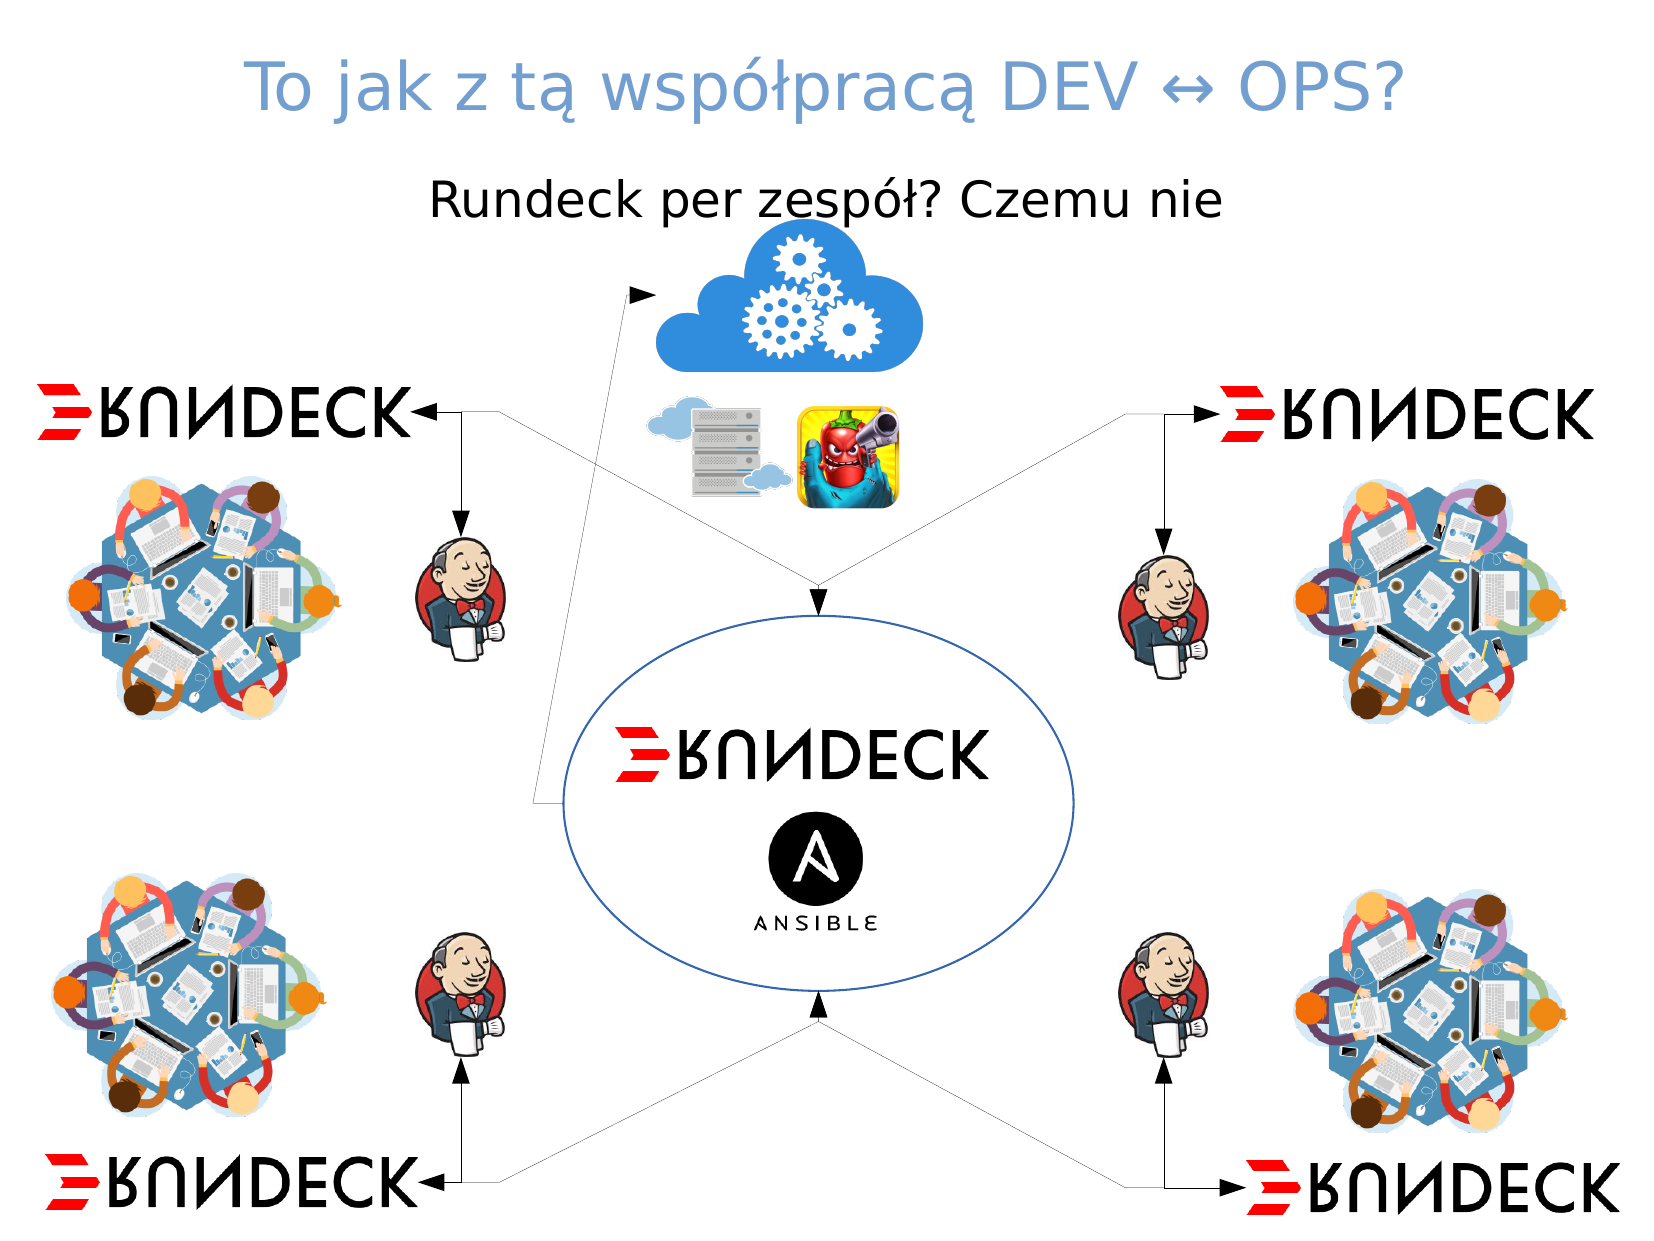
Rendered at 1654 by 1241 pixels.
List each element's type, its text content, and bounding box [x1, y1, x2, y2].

picture [37, 384, 411, 440]
picture [415, 932, 506, 1058]
picture [1215, 889, 1647, 1133]
picture [1220, 386, 1594, 442]
picture [795, 404, 901, 511]
picture [1118, 932, 1209, 1058]
picture [615, 727, 989, 782]
picture [0, 873, 406, 1117]
text_box Rundeck per zespół? Czemu nie [413, 134, 1241, 220]
picture [1118, 555, 1209, 680]
picture [1246, 1160, 1620, 1216]
picture [45, 1154, 418, 1210]
picture [0, 476, 506, 721]
picture [645, 395, 794, 498]
picture [740, 798, 889, 946]
picture [1215, 479, 1647, 724]
text_box To jak z tą współpracą DEV ↔ OPS? [229, 41, 1425, 134]
picture [656, 219, 923, 372]
